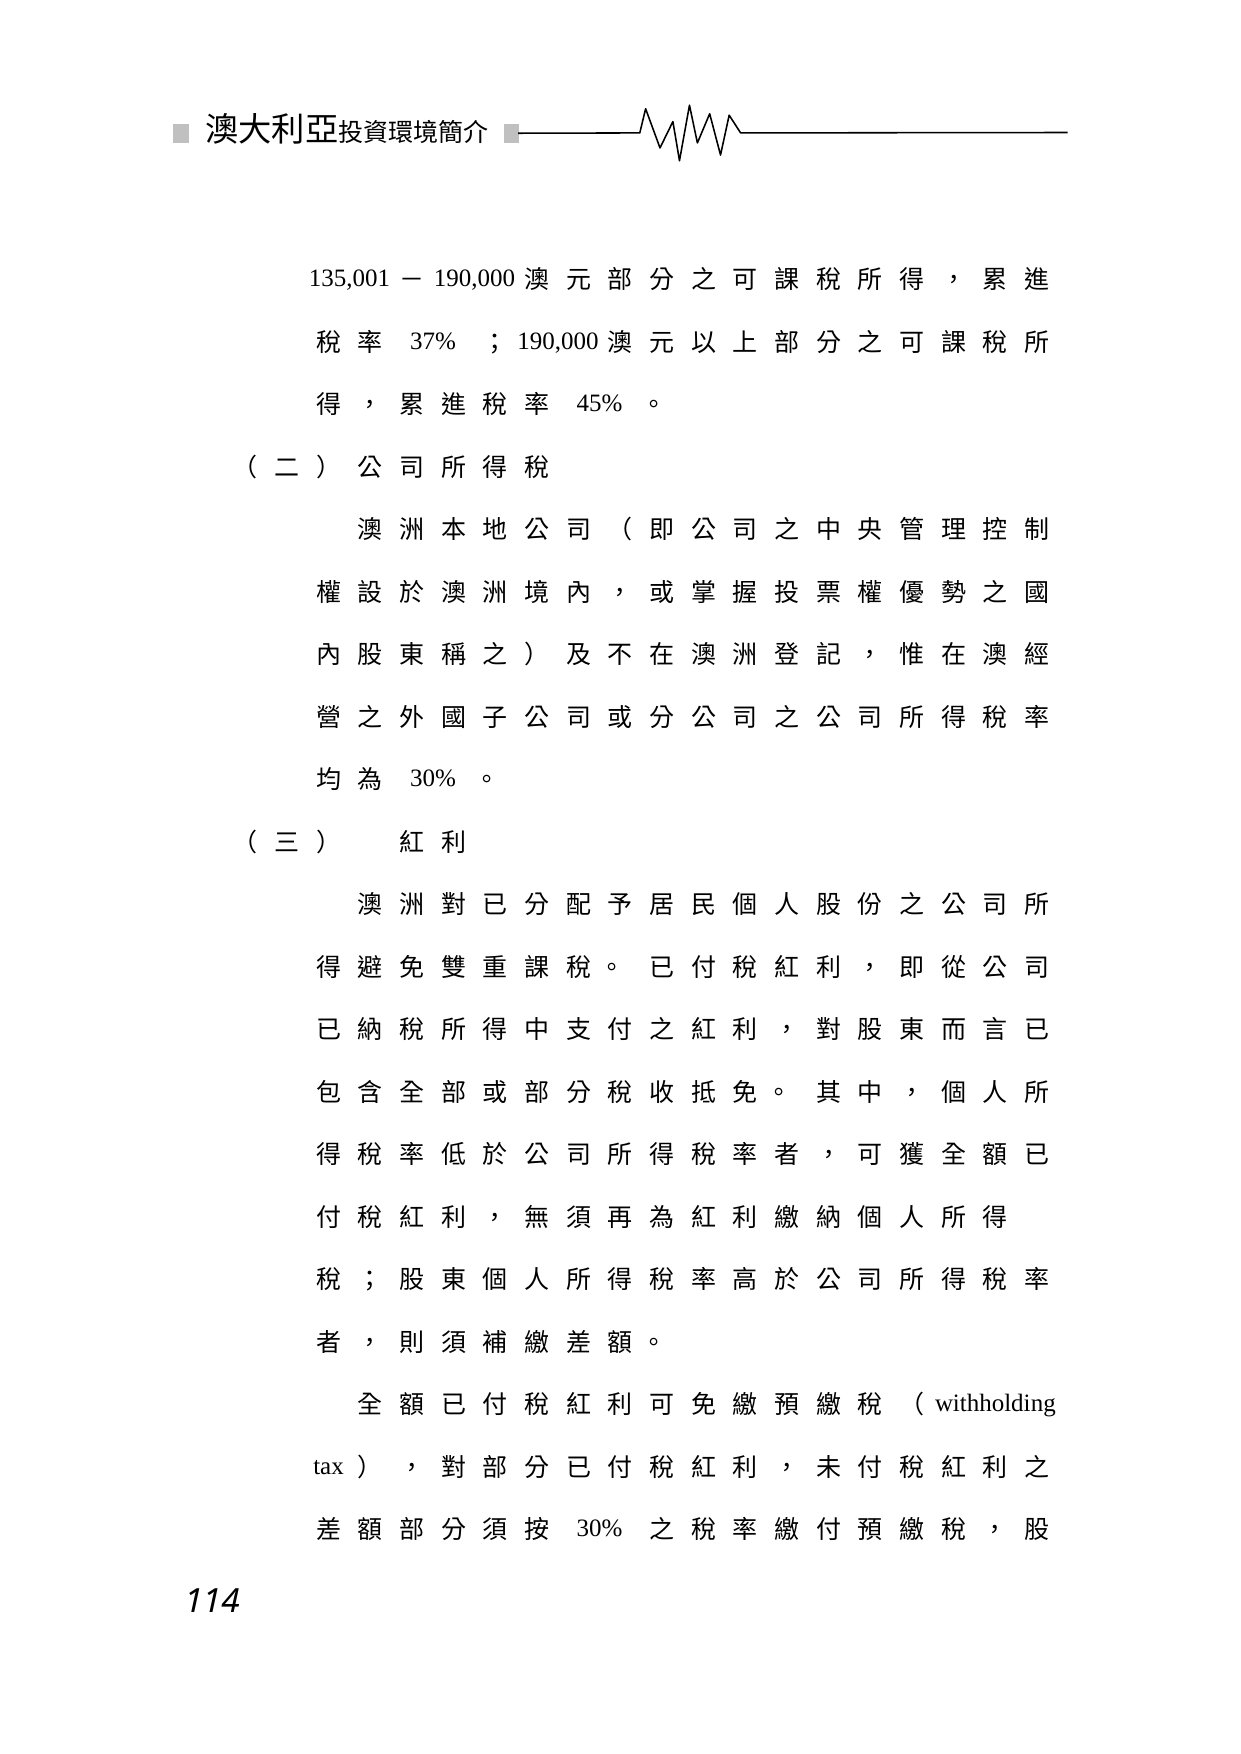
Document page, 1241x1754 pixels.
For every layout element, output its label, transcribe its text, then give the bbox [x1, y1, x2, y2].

text 全額已付稅紅利可免繳預繳稅（withholding tax），對部分已付稅紅利，未付稅紅利之差額部分須按30%之稅率繳付預繳稅，股 [281, 1361, 1058, 1549]
text 澳洲本地公司（即公司之中央管理控制權設於澳洲境內，或掌握投票權優勢之國內股東稱之）及不在澳洲登記，惟在澳經營之外國子公司或分公司之公司所得稅率均為30%。 [281, 486, 1058, 799]
text 澳洲對已分配予居民個人股份之公司所得避免雙重課稅。已付稅紅利，即從公司已納稅所得中支付之紅利，對股東而言已包含全部或部分稅收抵免。其中，個人所得稅率低於公司所得稅率者，可獲全額已付稅紅利，無須再為紅利繳納個人所得稅；股東個人所得稅率高於公司所得稅率者，則須補繳差額。 [281, 861, 1058, 1361]
text （三） 紅利 [207, 799, 1058, 861]
text 135,001－190,000澳元部分之可課稅所得，累進稅率37%；190,000澳元以上部分之可課稅所得，累進稅率45%。 [281, 236, 1058, 424]
text （二）公司所得稅 [207, 424, 1058, 486]
